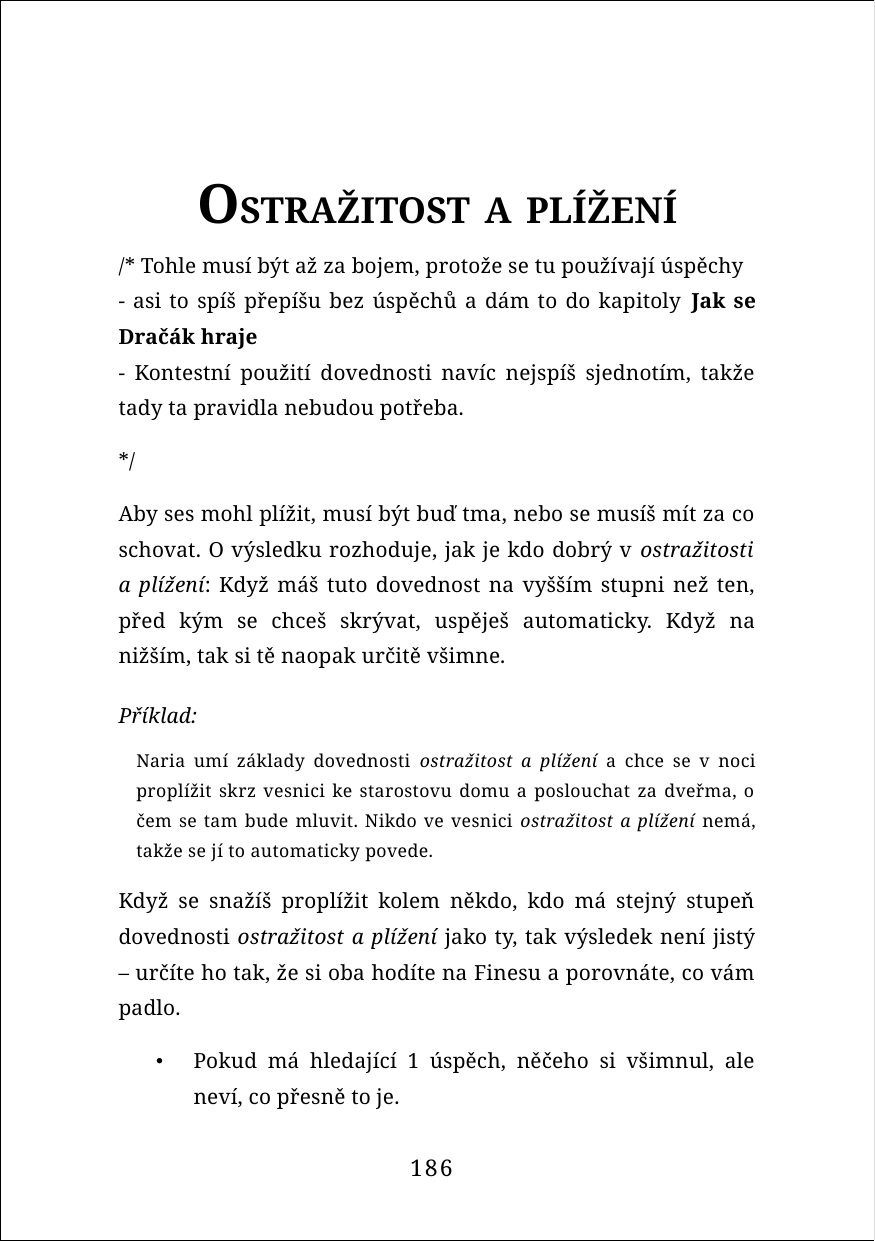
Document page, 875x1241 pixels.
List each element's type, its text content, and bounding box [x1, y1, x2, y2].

text /* Tohle musí být až za bojem, protože se tu používají úspěchy - asi to spíš přepíšu bez úspěchů a dám to do kapitoly Jak se Dračák hraje - Kontestní použití dovednosti navíc nejspíš sjednotím, takže tady ta pravidla nebudou potřeba. [118, 251, 756, 422]
list Pokud má hledající 1 úspěch, něčeho si všimnul, ale neví, co přesně to je. [156, 1046, 756, 1110]
text Když se snažíš proplížit kolem někdo, kdo má stejný stupeň dovednosti ostražitost a plížení jako ty, tak výsledek není jistý – určíte ho tak, že si oba hodíte na Finesu a porovnáte, co vám padlo. [118, 887, 756, 1022]
text Naria umí základy dovednosti ostražitost a plížení a chce se v noci proplížit skrz vesnici ke starostovu domu a poslouchat za dveřma, o čem se tam bude mluvit. Nikdo ve vesnici ostražitost a plížení nemá, takže se jí to automaticky povede. [136, 748, 756, 863]
text */ [118, 446, 756, 475]
subtitle Ostražitost a plížení [118, 166, 756, 239]
text Aby ses mohl plížit, musí být buď tma, nebo se musíš mít za co schovat. O výsledku rozhoduje, jak je kdo dobrý v ostražitosti a plížení: Když máš tuto dovednost na vyšším stupni než ten, před kým se chceš skrývat, uspěješ automaticky. Když na nižším, tak si tě naopak určitě všimne. [118, 499, 756, 670]
text Příklad: [118, 701, 756, 729]
